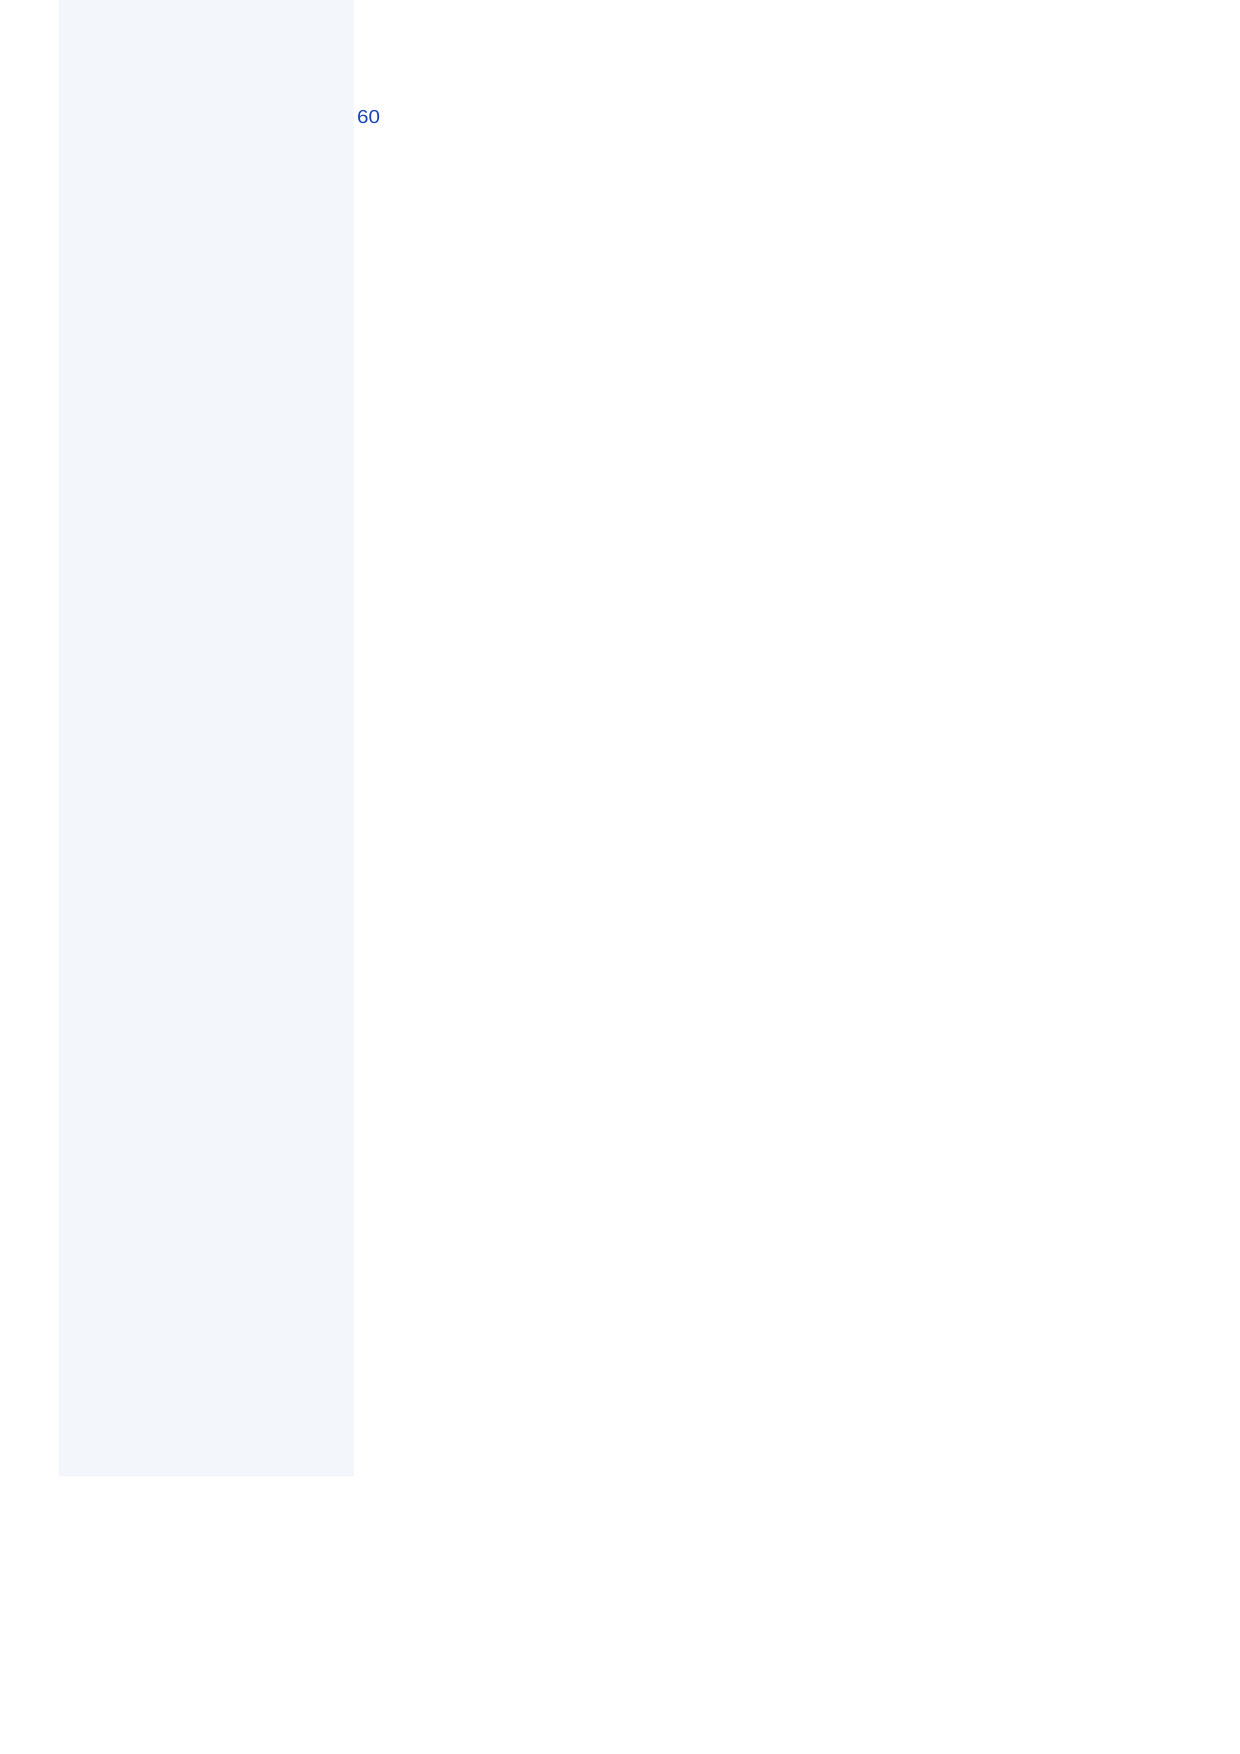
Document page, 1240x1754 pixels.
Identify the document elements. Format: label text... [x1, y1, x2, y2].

text 60 [357, 106, 1077, 128]
